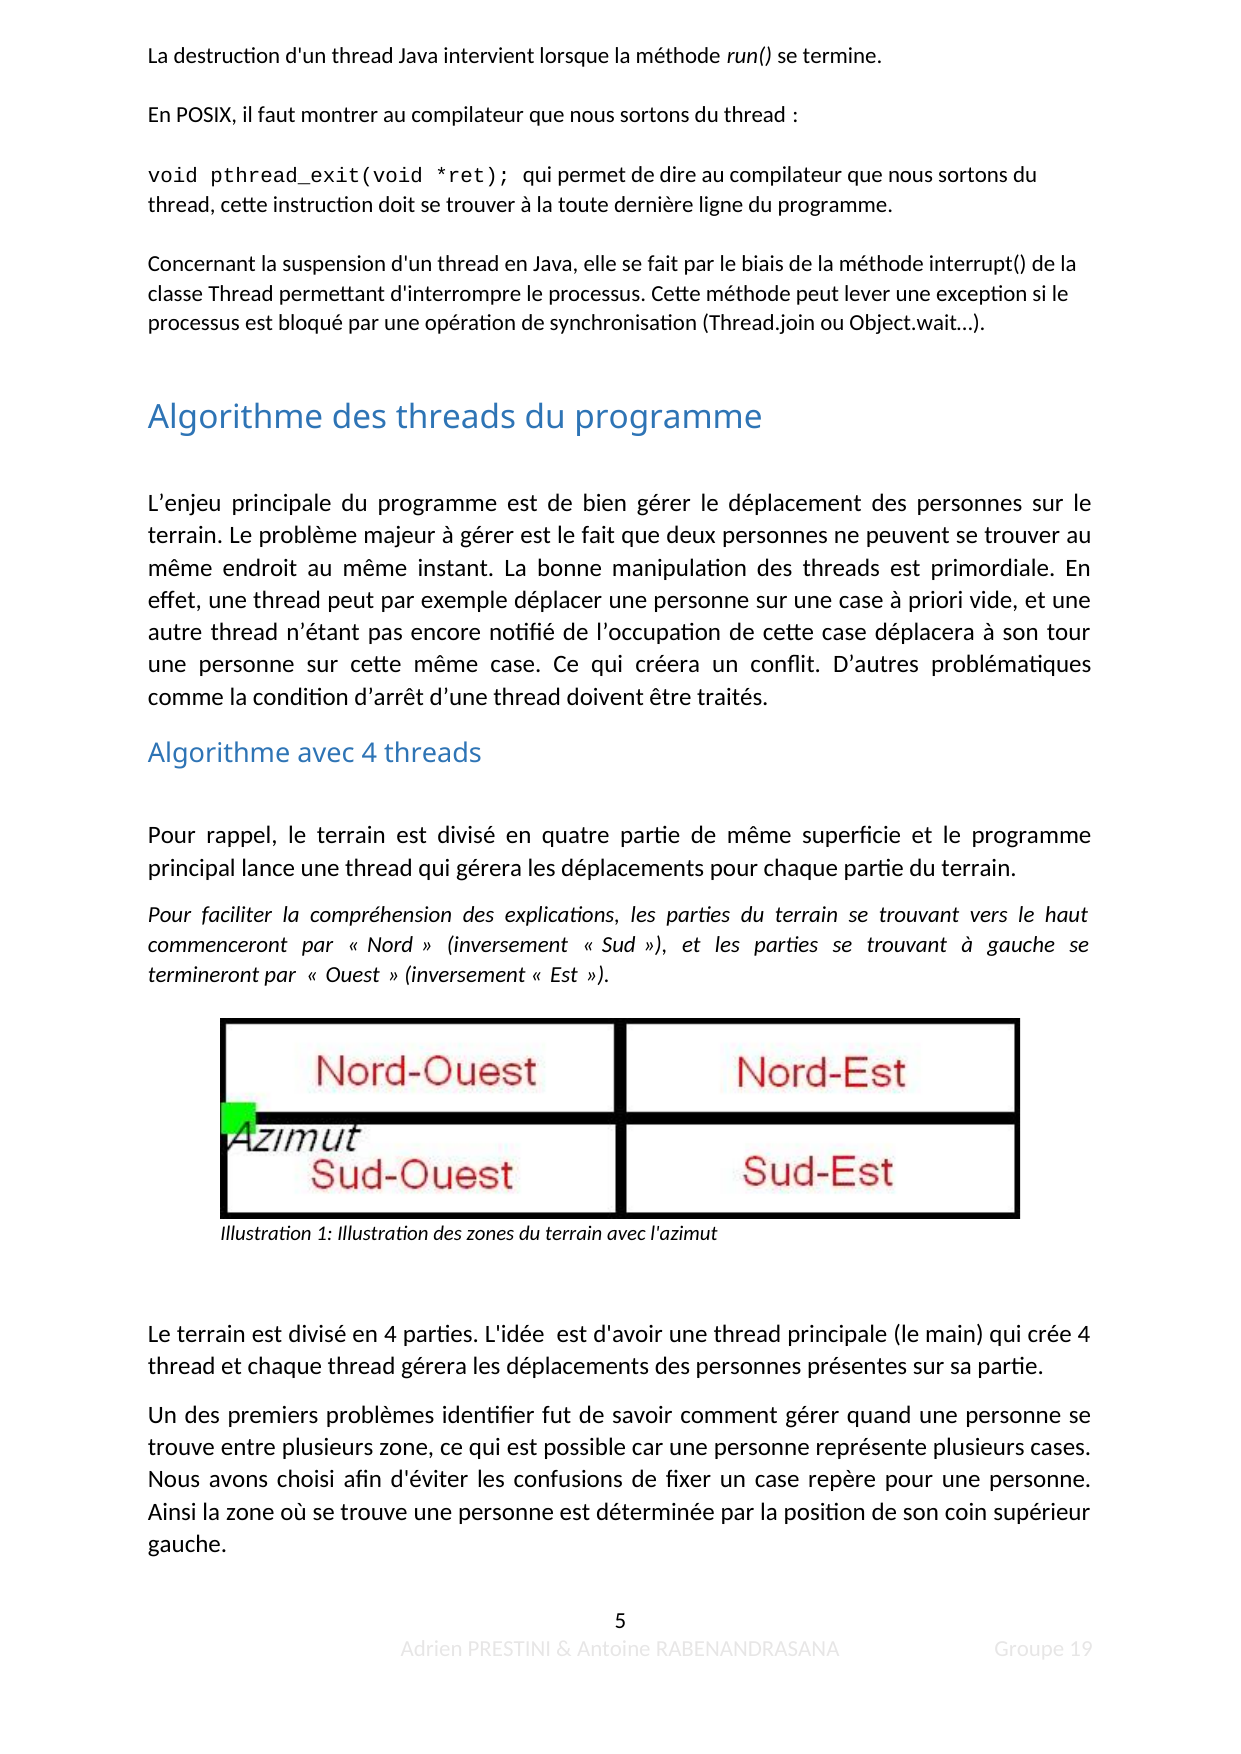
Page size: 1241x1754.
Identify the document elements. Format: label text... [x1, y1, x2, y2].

text L’enjeu principale du programme est de bien gérer le déplacement des personnes sur le terrain. Le problème majeur à gérer est le fait que deux personnes ne peuvent se trouver au même endroit au même instant. La bonne manipulation des threads est primordiale. En effet, une thread peut par exemple déplacer une personne sur une case à priori vide, et une autre thread n’étant pas encore notifié de l’occupation de cette case déplacera à son tour une personne sur cette même case. Ce qui créera un conflit. D’autres problématiques comme la condition d’arrêt d’une thread doivent être traités. [148, 487, 1093, 711]
text Pour rappel, le terrain est divisé en quatre partie de même superficie et le programme principal lance une thread qui gérera les déplacements pour chaque partie du terrain. [148, 819, 1093, 882]
subtitle Algorithme avec 4 threads [148, 734, 1093, 771]
text Un des premiers problèmes identifier fut de savoir comment gérer quand une personne se trouve entre plusieurs zone, ce qui est possible car une personne représente plusieurs cases. Nous avons choisi afin d'éviter les confusions de fixer un case repère pour une personne. Ainsi la zone où se trouve une personne est déterminée par la position de son coin supérieur gauche. [148, 1399, 1093, 1559]
text En POSIX, il faut montrer au compilateur que nous sortons du thread : [148, 101, 1093, 128]
text La destruction d'un thread Java intervient lorsque la méthode run() se termine. [148, 41, 1093, 69]
text Pour faciliter la compréhension des explications, les parties du terrain se trouvant vers le haut commenceront par « Nord » (inversement « Sud »), et les parties se trouvant à gauche se termineront par « Ouest » (inversement « Est »). [148, 901, 1093, 988]
text void pthread_exit(void *ret); qui permet de dire au compilateur que nous sortons du thread, cette instruction doit se trouver à la toute dernière ligne du programme. [148, 160, 1093, 218]
text Concernant la suspension d'un thread en Java, elle se fait par le biais de la méthode interrupt() de la classe Thread permettant d'interrompre le processus. Cette méthode peut lever une exception si le processus est bloqué par une opération de synchronisation (Thread.join ou Object.wait…). [148, 249, 1093, 336]
picture [220, 1018, 1020, 1219]
text Illustration 1: Illustration des zones du terrain avec l'azimut [220, 1219, 1020, 1246]
text Le terrain est divisé en 4 parties. L'idée est d'avoir une thread principale (le main) qui crée 4 thread et chaque thread gérera les déplacements des personnes présentes sur sa partie. [148, 1318, 1093, 1381]
subtitle Algorithme des threads du programme [148, 393, 1093, 438]
